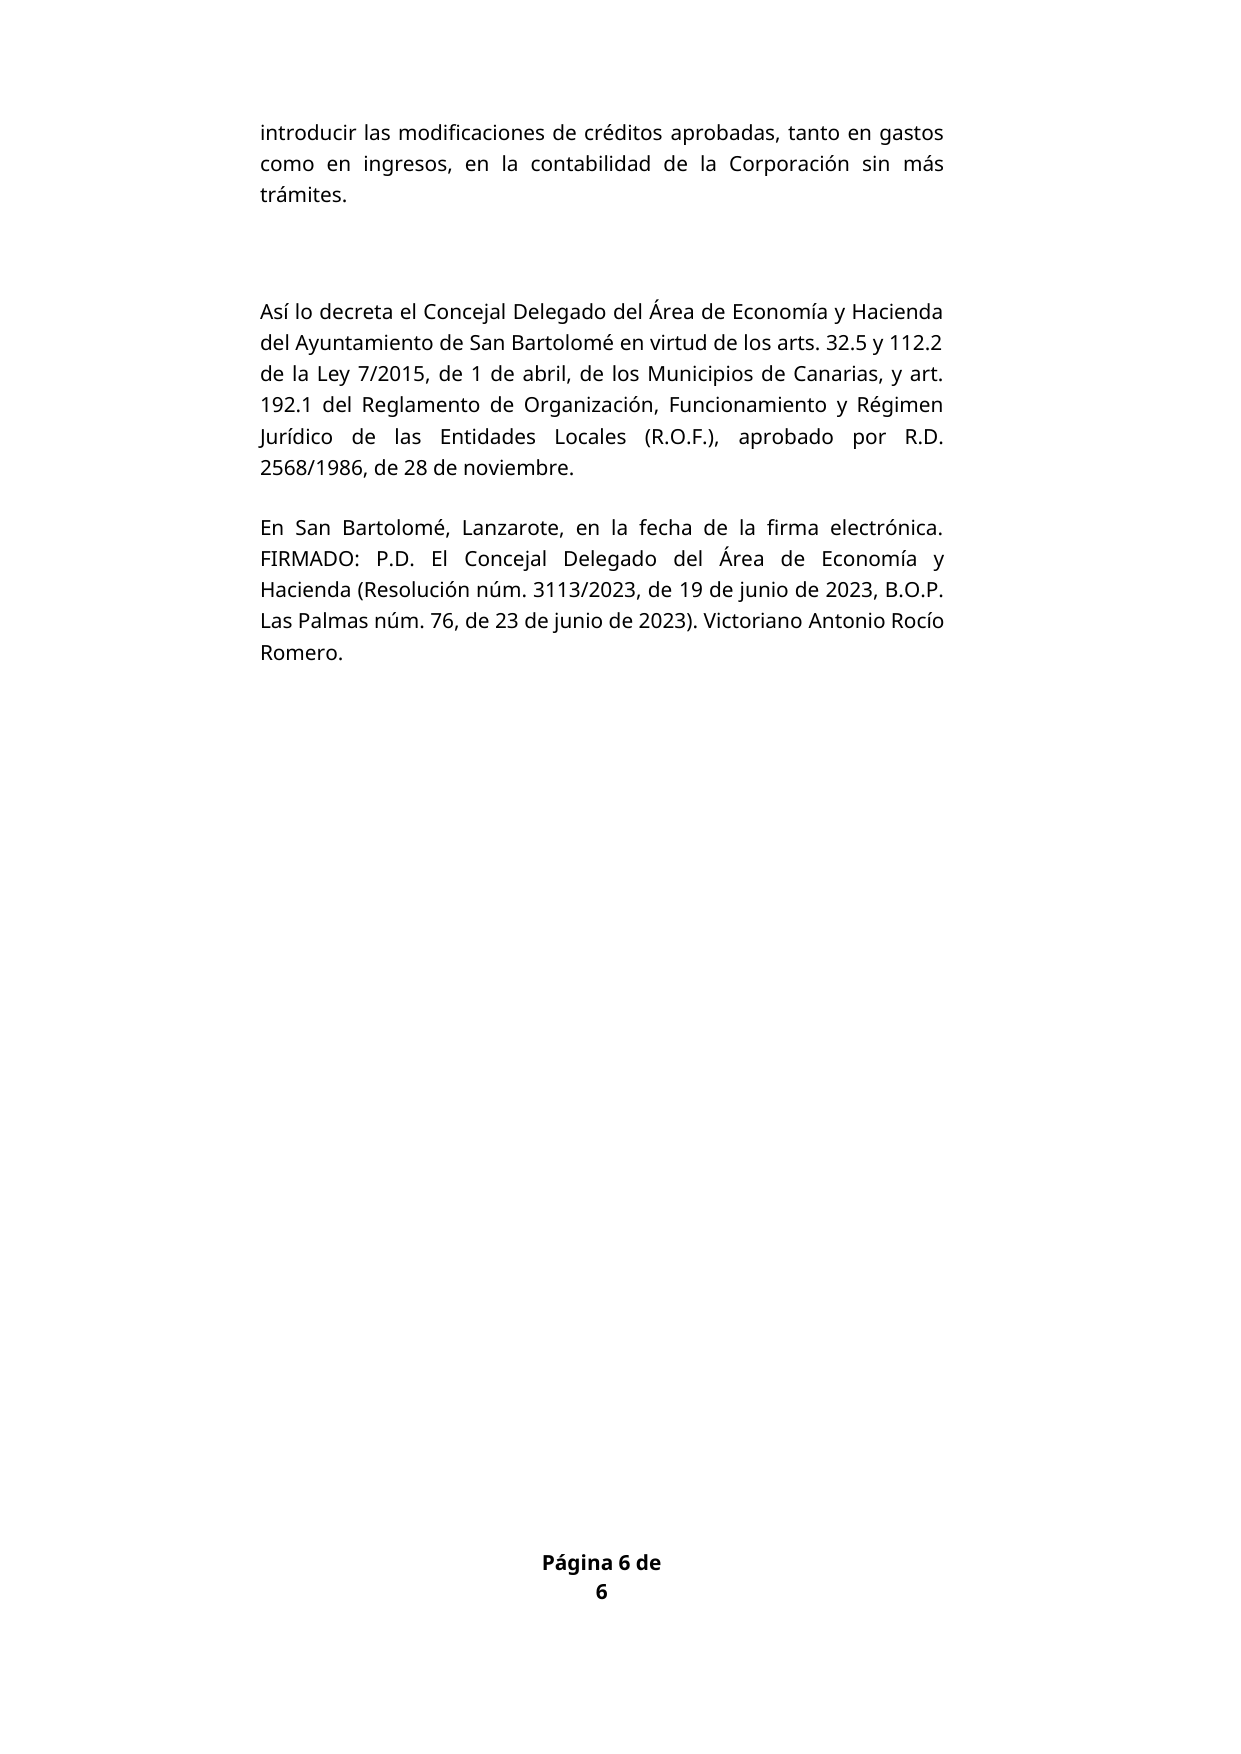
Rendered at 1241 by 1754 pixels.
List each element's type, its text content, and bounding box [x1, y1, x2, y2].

text En San Bartolomé, Lanzarote, en la fecha de la firma electrónica. FIRMADO: P.D. El Concejal Delegado del Área de Economía y Hacienda (Resolución núm. 3113/2023, de 19 de junio de 2023, B.O.P. Las Palmas núm. 76, de 23 de junio de 2023). Victoriano Antonio Rocío Romero. [260, 513, 944, 666]
text introducir las modificaciones de créditos aprobadas, tanto en gastos como en ingresos, en la contabilidad de la Corporación sin más trámites. [260, 118, 944, 209]
text Así lo decreta el Concejal Delegado del Área de Economía y Hacienda del Ayuntamiento de San Bartolomé en virtud de los arts. 32.5 y 112.2 de la Ley 7/2015, de 1 de abril, de los Municipios de Canarias, y art. 192.1 del Reglamento de Organización, Funcionamiento y Régimen Jurídico de las Entidades Locales (R.O.F.), aprobado por R.D. 2568/1986, de 28 de noviembre. [260, 297, 944, 481]
text Página 6 de 6 [536, 1548, 667, 1605]
